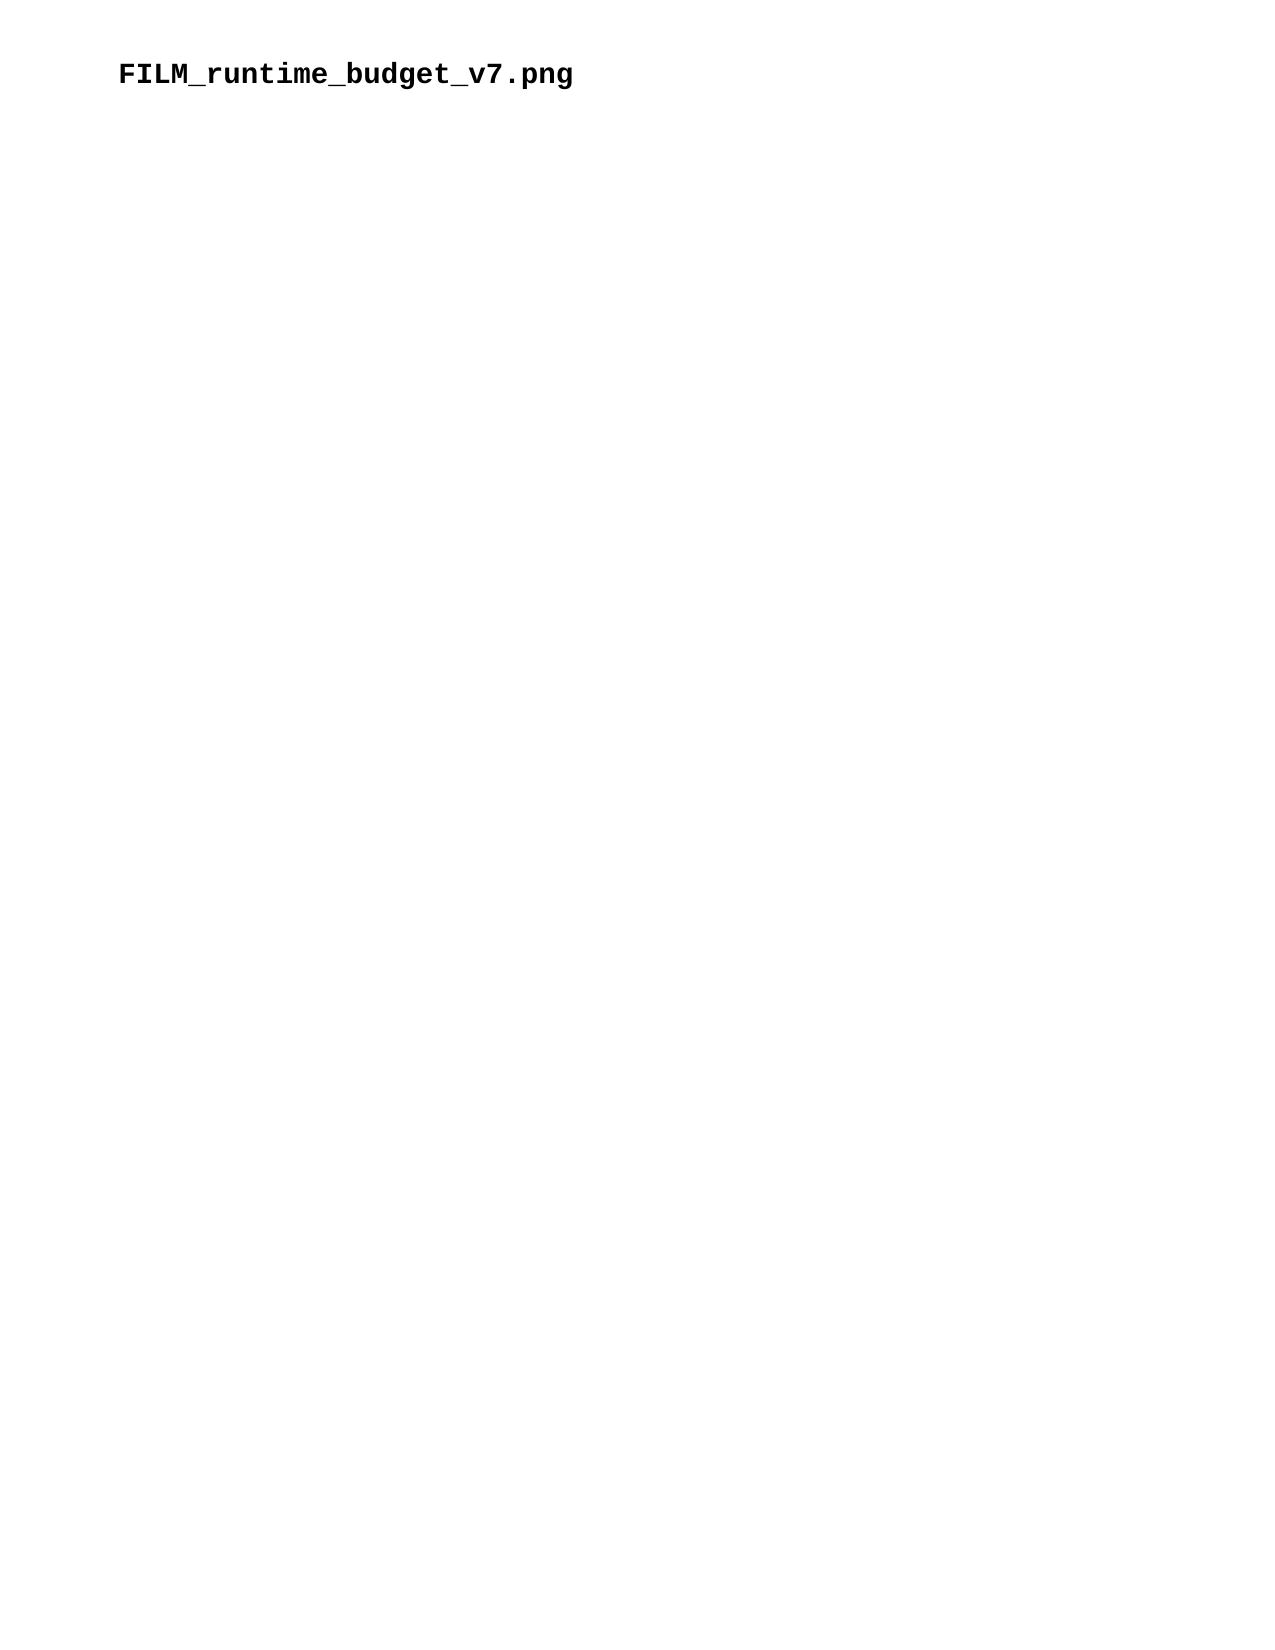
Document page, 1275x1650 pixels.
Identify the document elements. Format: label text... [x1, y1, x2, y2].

subtitle FILM_runtime_budget_v7.png [118, 59, 1216, 92]
